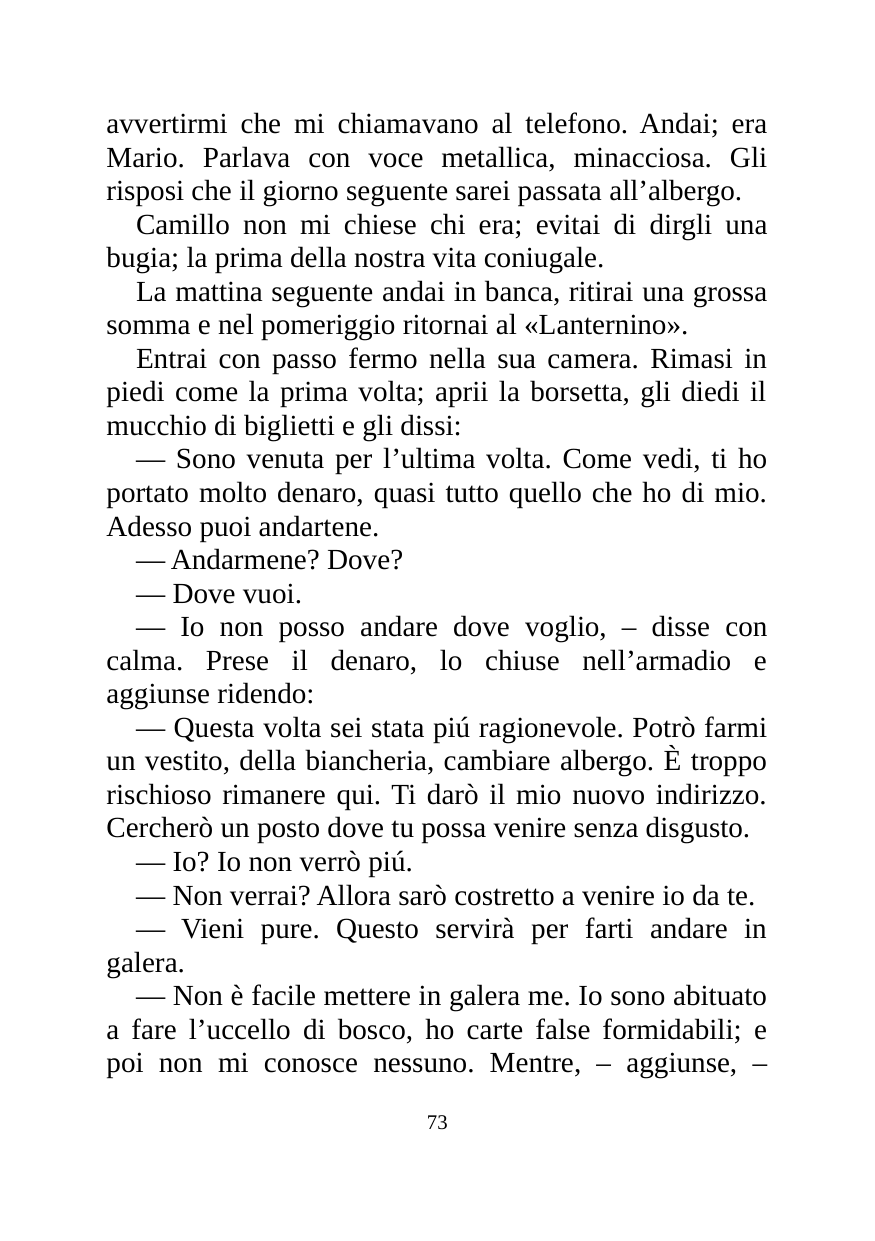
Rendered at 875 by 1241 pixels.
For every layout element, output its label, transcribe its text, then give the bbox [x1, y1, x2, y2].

text — Non è facile mettere in galera me. Io sono abituato a fare l’uccello di bosco, ho carte false formidabili; e poi non mi conosce nessuno. Mentre, – aggiunse, – [106, 978, 768, 1079]
text — Dove vuoi. [106, 576, 768, 609]
text avvertirmi che mi chiamavano al telefono. Andai; era Mario. Parlava con voce metallica, minacciosa. Gli risposi che il giorno seguente sarei passata all’albergo. [106, 106, 768, 207]
text Camillo non mi chiese chi era; evitai di dirgli una bugia; la prima della nostra vita coniugale. [106, 207, 768, 274]
text — Andarmene? Dove? [106, 542, 768, 576]
text — Questa volta sei stata piú ragionevole. Potrò farmi un vestito, della biancheria, cambiare albergo. È troppo rischioso rimanere qui. Ti darò il mio nuovo indirizzo. Cercherò un posto dove tu possa venire senza disgusto. [106, 710, 768, 844]
text — Io? Io non verrò piú. [106, 844, 768, 878]
text La mattina seguente andai in banca, ritirai una grossa somma e nel pomeriggio ritornai al «Lanternino». [106, 274, 768, 341]
text Entrai con passo fermo nella sua camera. Rimasi in piedi come la prima volta; aprii la borsetta, gli diedi il mucchio di biglietti e gli dissi: [106, 341, 768, 442]
text — Non verrai? Allora sarò costretto a venire io da te. [106, 878, 768, 911]
text — Io non posso andare dove voglio, – disse con calma. Prese il denaro, lo chiuse nell’armadio e aggiunse ridendo: [106, 609, 768, 710]
text — Vieni pure. Questo servirà per farti andare in galera. [106, 911, 768, 978]
text — Sono venuta per l’ultima volta. Come vedi, ti ho portato molto denaro, quasi tutto quello che ho di mio. Adesso puoi andartene. [106, 442, 768, 542]
